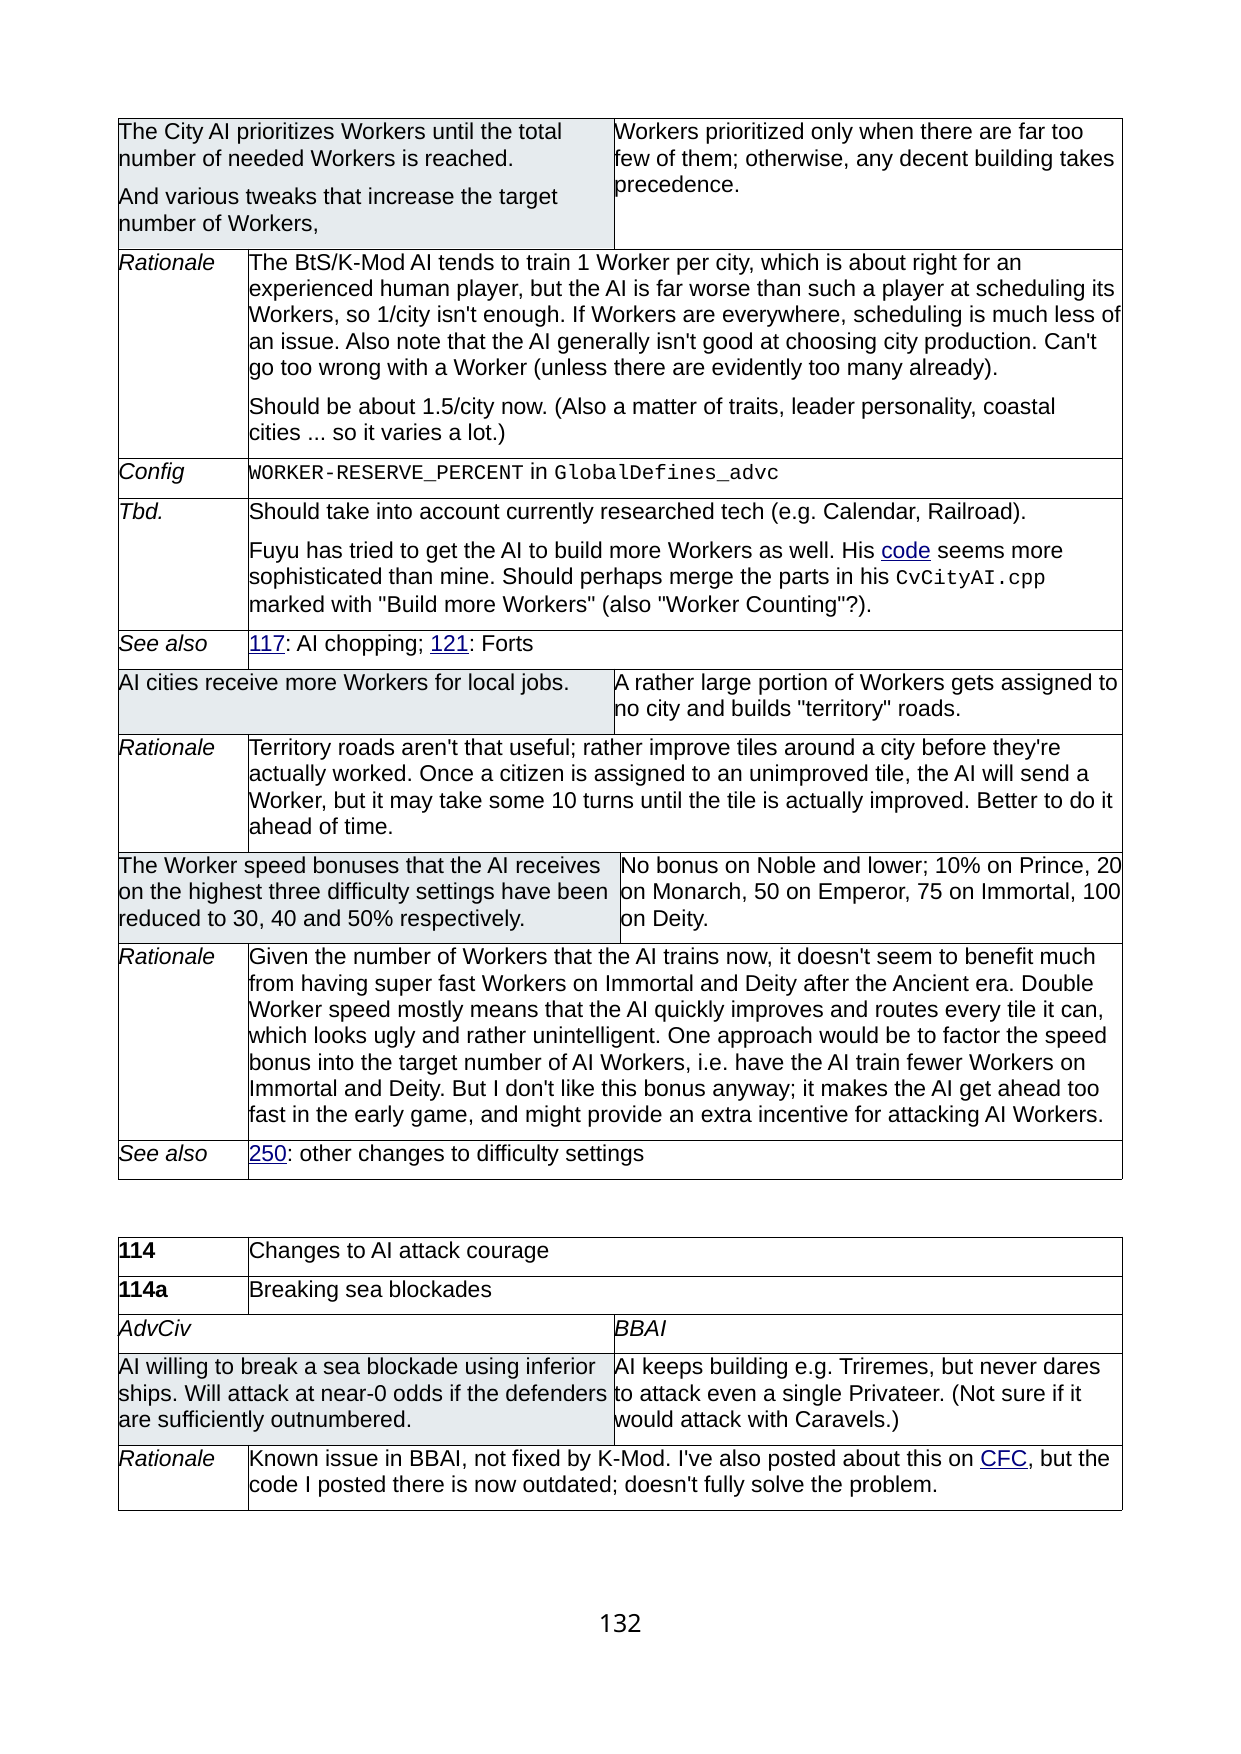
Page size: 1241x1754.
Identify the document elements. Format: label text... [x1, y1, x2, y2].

table_cell The City AI prioritizes Workers until the total number of needed Workers is reached. And various tweaks that increase the target number of Workers, [119, 119, 614, 248]
table_cell 114a [119, 1277, 248, 1314]
table_cell AdvCiv [119, 1315, 614, 1353]
table_cell Workers prioritized only when there are far too few of them; otherwise, any decent building takes precedence. [615, 119, 1122, 248]
table_cell 250: other changes to difficulty settings [249, 1141, 1122, 1179]
table_cell The Worker speed bonuses that the AI receives on the highest three difficulty settings have been reduced to 30, 40 and 50% respectively. [119, 853, 620, 943]
table_cell Rationale [119, 944, 248, 1140]
table_cell AI keeps building e.g. Triremes, but never dares to attack even a single Privateer. (Not sure if it would attack with Caravels.) [615, 1354, 1122, 1445]
table_cell Territory roads aren't that useful; rather improve tiles around a city before they're actually worked. Once a citizen is assigned to an unimproved tile, the AI will send a Worker, but it may take some 10 turns until the tile is actually improved. Better to do it ahead of time. [249, 735, 1122, 852]
table_cell See also [119, 631, 248, 668]
table_cell Rationale [119, 250, 248, 458]
table_cell Config [119, 459, 248, 498]
table_cell Should take into account currently researched tech (e.g. Calendar, Railroad). Fuyu has tried to get the AI to build more Workers as well. His code seems more sophisticated than mine. Should perhaps merge the parts in his CvCityAI.cpp marked with "Build more Workers" (also "Worker Counting"?). [249, 499, 1122, 630]
table_cell The BtS/K-Mod AI tends to train 1 Worker per city, which is about right for an experienced human player, but the AI is far worse than such a player at scheduling its Workers, so 1/city isn't enough. If Workers are everywhere, scheduling is much less of an issue. Also note that the AI generally isn't good at choosing city production. Can't go too wrong with a Worker (unless there are evidently too many already). Should be about 1.5/city now. (Also a matter of traits, leader personality, coastal cities ... so it varies a lot.) [249, 250, 1122, 458]
table_header 114 [119, 1238, 248, 1276]
table_cell AI willing to break a sea blockade using inferior ships. Will attack at near-0 odds if the defenders are sufficiently outnumbered. [119, 1354, 614, 1445]
table_cell Tbd. [119, 499, 248, 630]
table_header Changes to AI attack courage [249, 1238, 1122, 1276]
table_cell 117: AI chopping; 121: Forts [249, 631, 1122, 668]
table_cell WORKER-RESERVE_PERCENT in GlobalDefines_advc [249, 459, 1122, 498]
table_cell No bonus on Noble and lower; 10% on Prince, 20 on Monarch, 50 on Emperor, 75 on Immortal, 100 on Deity. [621, 853, 1122, 943]
table_cell Given the number of Workers that the AI trains now, it doesn't seem to benefit much from having super fast Workers on Immortal and Deity after the Ancient era. Double Worker speed mostly means that the AI quickly improves and routes every tile it can, which looks ugly and rather unintelligent. One approach would be to factor the speed bonus into the target number of AI Workers, i.e. have the AI train fewer Workers on Immortal and Deity. But I don't like this bonus anyway; it makes the AI get ahead too fast in the early game, and might provide an extra incentive for attacking AI Workers. [249, 944, 1122, 1140]
table_cell AI cities receive more Workers for local jobs. [119, 670, 614, 734]
table_cell See also [119, 1141, 248, 1179]
table_cell Known issue in BBAI, not fixed by K-Mod. I've also posted about this on CFC, but the code I posted there is now outdated; doesn't fully solve the problem. [249, 1446, 1122, 1510]
table_cell Rationale [119, 735, 248, 852]
table_cell Rationale [119, 1446, 248, 1510]
table_cell BBAI [615, 1315, 1122, 1353]
table_cell Breaking sea blockades [249, 1277, 1122, 1314]
table_cell A rather large portion of Workers gets assigned to no city and builds "territory" roads. [615, 670, 1122, 734]
